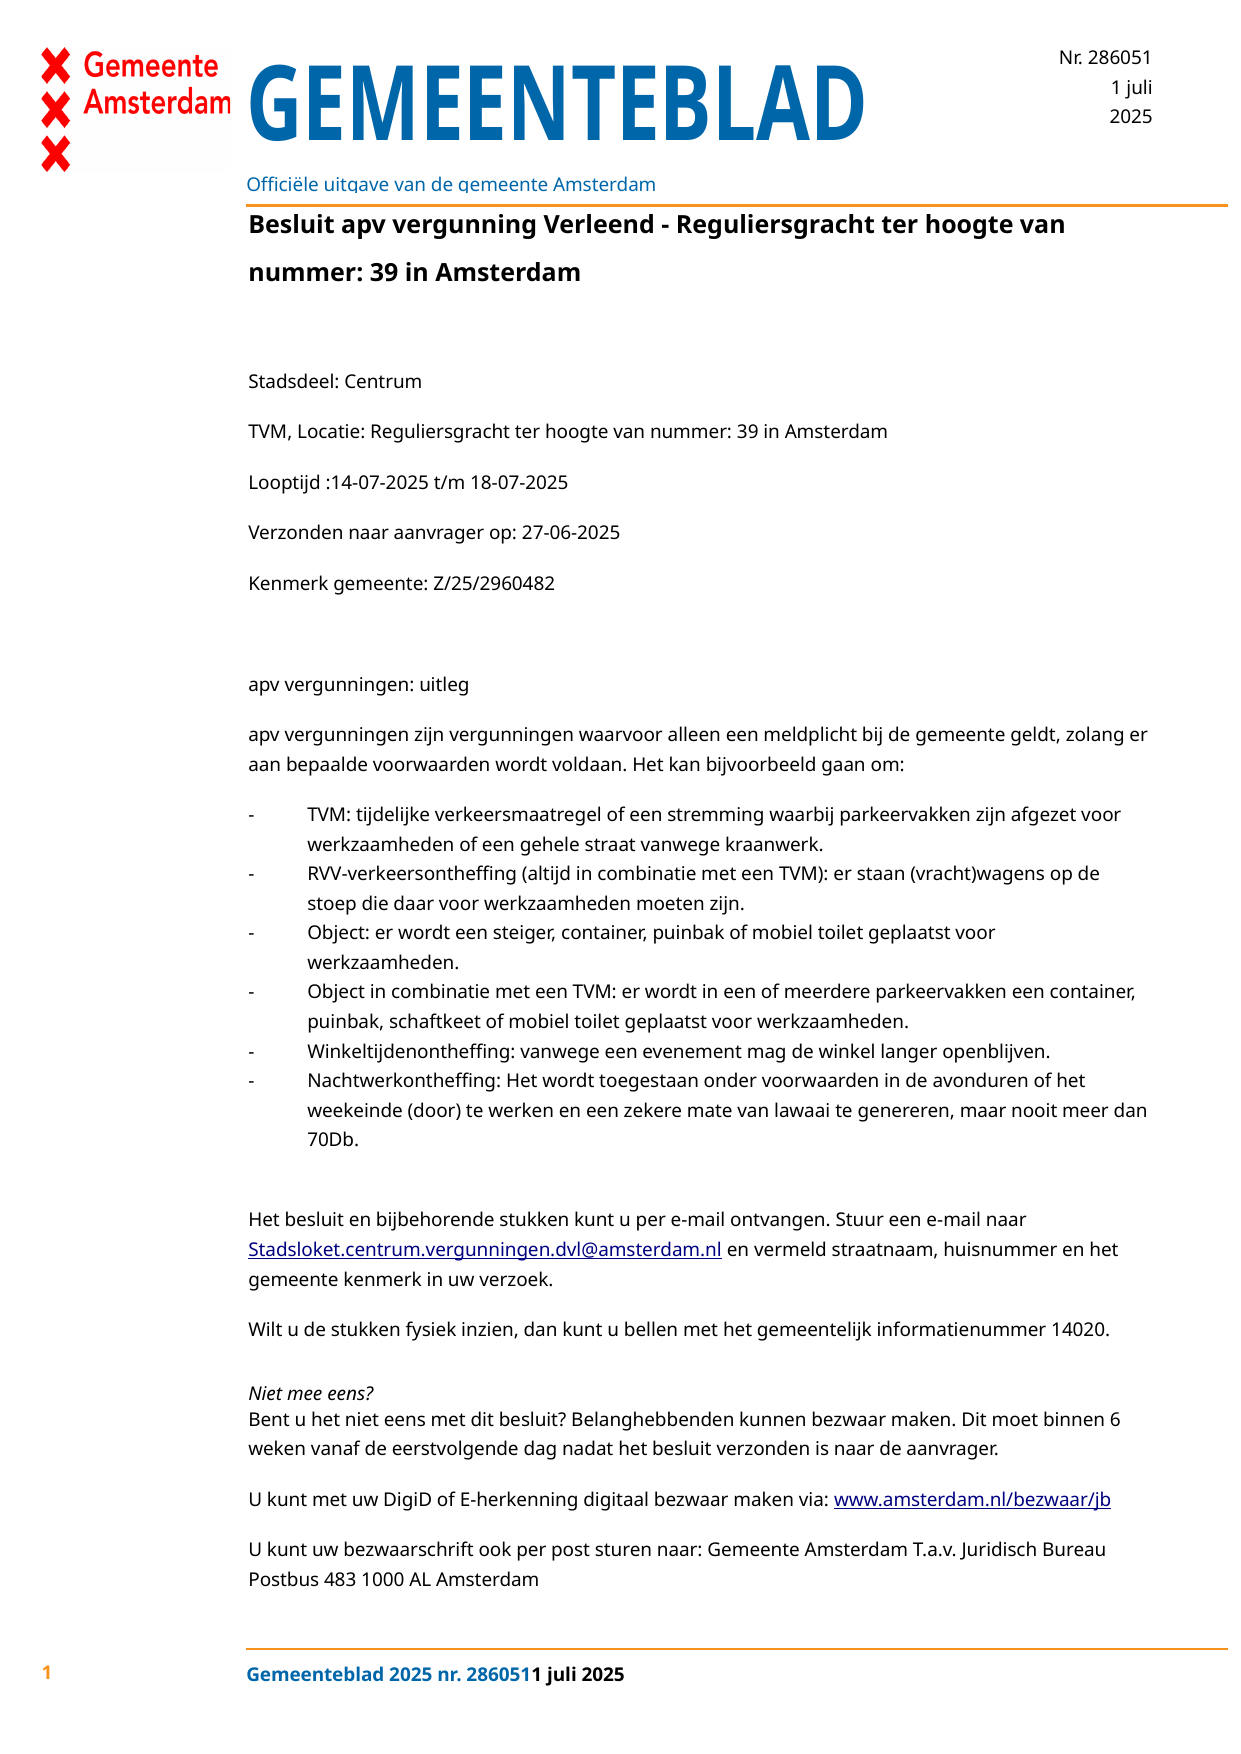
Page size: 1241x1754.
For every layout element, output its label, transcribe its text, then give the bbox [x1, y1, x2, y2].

text apv vergunningen zijn vergunningen waarvoor alleen een meldplicht bij de gemeente geldt, zolang er aan bepaalde voorwaarden wordt voldaan. Het kan bijvoorbeeld gaan om: [248, 721, 1152, 777]
text apv vergunningen: uitleg [248, 671, 1152, 697]
list Object in combinatie met een TVM: er wordt in een of meerdere parkeervakken een container, puinbak, schaftkeet of mobiel toilet geplaatst voor werkzaamheden. [248, 979, 1152, 1034]
list Object: er wordt een steiger, container, puinbak of mobiel toilet geplaatst voor werkzaamheden. [248, 919, 1152, 975]
text U kunt met uw DigiD of E-herkenning digitaal bezwaar maken via: www.amsterdam.nl/bezwaar/jb [248, 1486, 1152, 1512]
text Kenmerk gemeente: Z/25/2960482 [248, 570, 1152, 596]
list Nachtwerkontheffing: Het wordt toegestaan onder voorwaarden in de avonduren of het weekeinde (door) te werken en een zekere mate van lawaai te genereren, maar nooit meer dan 70Db. [248, 1067, 1152, 1152]
text Stadsdeel: Centrum [248, 368, 1152, 394]
list Winkeltijdenontheffing: vanwege een evenement mag de winkel langer openblijven. [248, 1038, 1152, 1064]
text U kunt uw bezwaarschrift ook per post sturen naar: Gemeente Amsterdam T.a.v. Juridisch Bureau Postbus 483 1000 AL Amsterdam [248, 1536, 1152, 1592]
text Bent u het niet eens met dit besluit? Belanghebbenden kunnen bezwaar maken. Dit moet binnen 6 weken vanaf de eerstvolgende dag nadat het besluit verzonden is naar de aanvrager. [248, 1406, 1152, 1461]
text Besluit apv vergunning Verleend - Reguliersgracht ter hoogte van nummer: 39 in Amsterdam [248, 207, 1152, 288]
text Verzonden naar aanvrager op: 27-06-2025 [248, 519, 1152, 545]
text Niet mee eens? [248, 1380, 1152, 1406]
list RVV-verkeersontheffing (altijd in combinatie met een TVM): er staan (vracht)wagens op de stoep die daar voor werkzaamheden moeten zijn. [248, 860, 1152, 916]
text TVM, Locatie: Reguliersgracht ter hoogte van nummer: 39 in Amsterdam [248, 419, 1152, 444]
text Wilt u de stukken fysiek inzien, dan kunt u bellen met het gemeentelijk informatienummer 14020. [248, 1316, 1152, 1342]
picture [41, 47, 231, 172]
list TVM: tijdelijke verkeersmaatregel of een stremming waarbij parkeervakken zijn afgezet voor werkzaamheden of een gehele straat vanwege kraanwerk. [248, 801, 1152, 857]
text Het besluit en bijbehorende stukken kunt u per e-mail ontvangen. Stuur een e-mail naar Stadsloket.centrum.vergunningen.dvl@amsterdam.nl en vermeld straatnaam, huisnummer en het gemeente kenmerk in uw verzoek. [248, 1207, 1152, 1292]
text Looptijd :14-07-2025 t/m 18-07-2025 [248, 469, 1152, 495]
